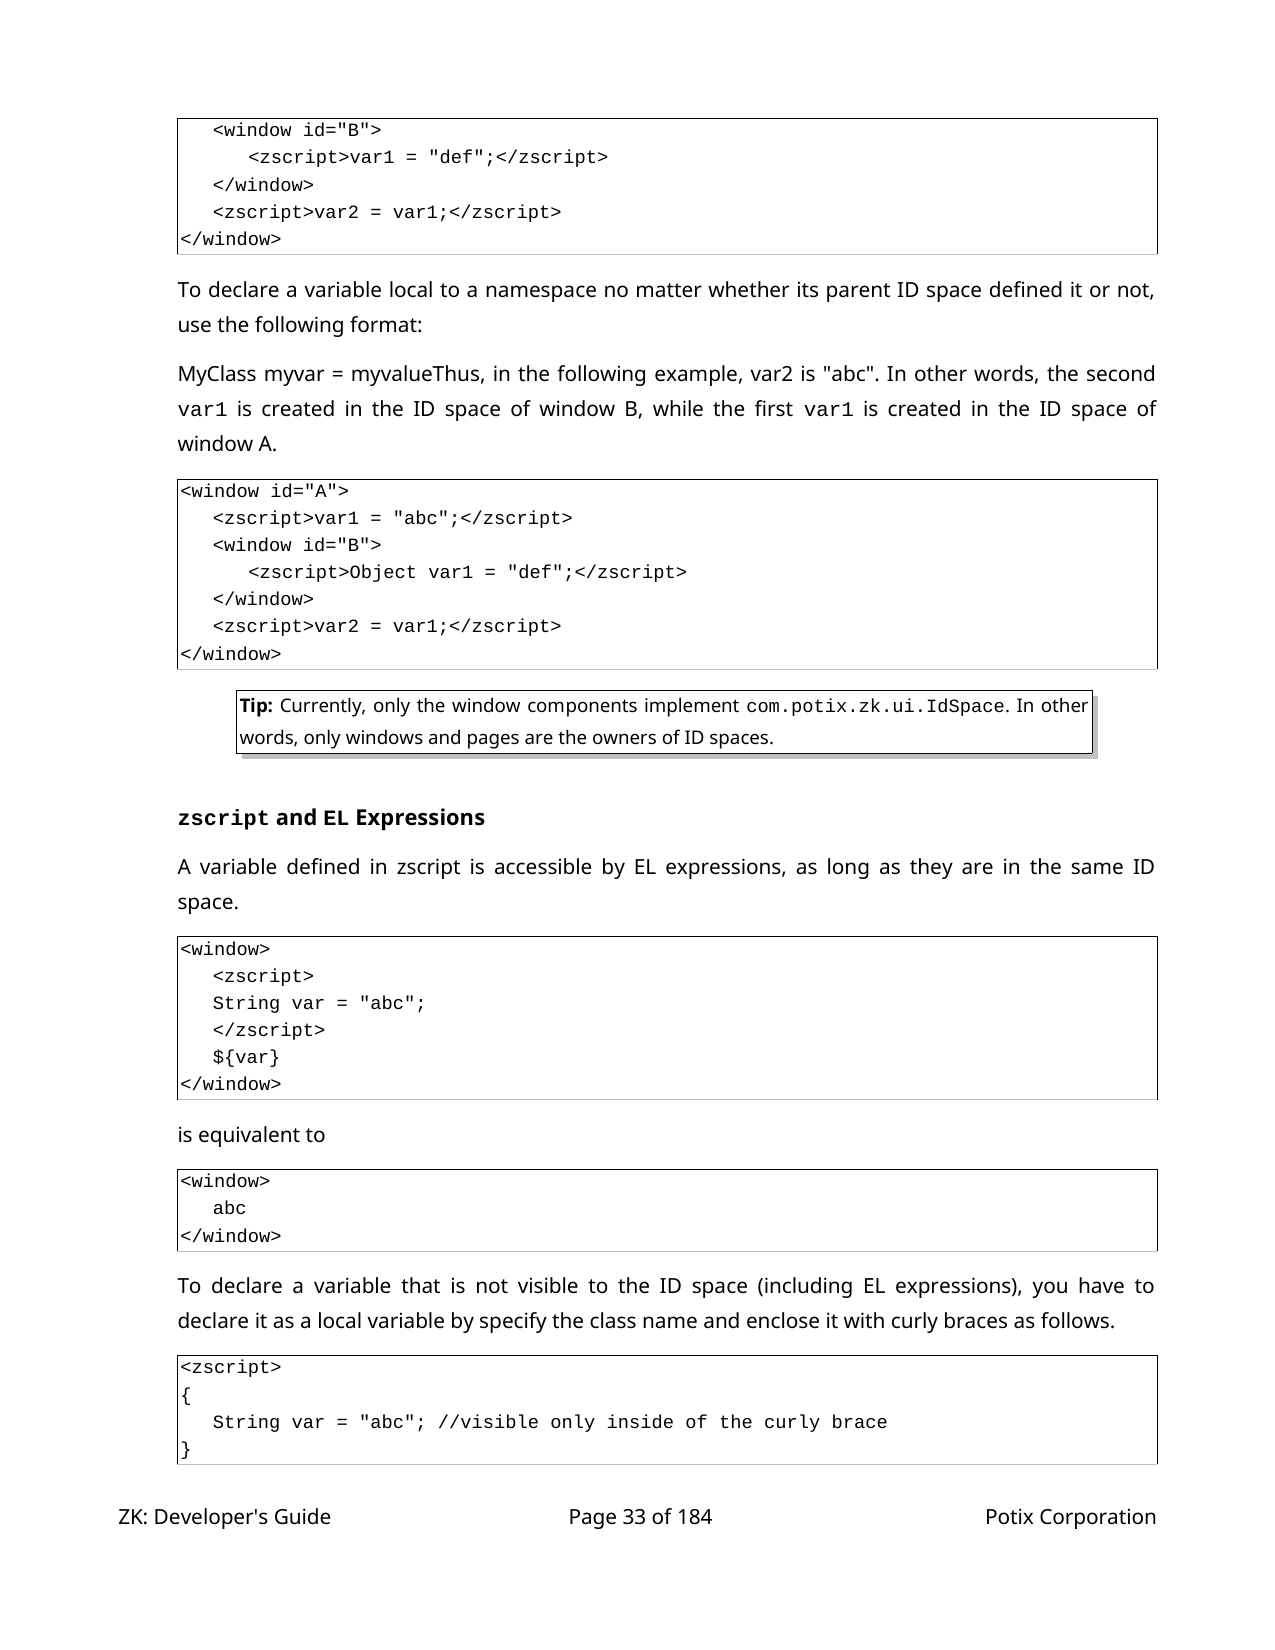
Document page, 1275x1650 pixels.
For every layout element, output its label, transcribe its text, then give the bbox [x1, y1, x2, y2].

text ${var} [178, 1045, 1157, 1069]
text </window> [178, 1072, 1157, 1099]
text String var = "abc"; [178, 991, 1157, 1015]
text MyClass myvar = myvalueThus, in the following example, var2 is "abc". In other words, the second var1 is created in the ID space of window B, while the first var1 is created in the ID space of window A. [177, 359, 1157, 458]
text Tip: Currently, only the window components implement com.potix.zk.ui.IdSpace. In other words, only windows and pages are the owners of ID spaces. [237, 691, 1092, 753]
text <window> [178, 1170, 1157, 1193]
text </window> [178, 1223, 1157, 1251]
text </window> [178, 642, 1157, 669]
text abc [178, 1196, 1157, 1221]
text <zscript>Object var1 = "def";</zscript> [178, 560, 1157, 584]
text <zscript>var2 = var1;</zscript> [178, 614, 1157, 639]
text </window> [178, 587, 1157, 611]
text <zscript> [178, 1356, 1157, 1380]
text <window> [178, 937, 1157, 961]
text <zscript>var1 = "def";</zscript> [178, 145, 1157, 169]
text <zscript>var1 = "abc";</zscript> [178, 506, 1157, 530]
text <zscript> [178, 963, 1157, 988]
text { [178, 1383, 1157, 1407]
text To declare a variable local to a namespace no matter whether its parent ID space defined it or not, use the following format: [177, 275, 1157, 338]
text <window id="B"> [178, 533, 1157, 557]
text } [178, 1437, 1157, 1464]
subtitle zscript and EL Expressions [177, 802, 1157, 832]
text is equivalent to [177, 1120, 1157, 1148]
text <zscript>var2 = var1;</zscript> [178, 200, 1157, 224]
text String var = "abc"; //visible only inside of the curly brace [178, 1410, 1157, 1434]
text <window id="A"> [178, 480, 1157, 503]
text A variable defined in zscript is accessible by EL expressions, as long as they are in the same ID space. [177, 852, 1157, 916]
text </window> [178, 227, 1157, 254]
text </zscript> [178, 1018, 1157, 1042]
text </window> [178, 172, 1157, 197]
text To declare a variable that is not visible to the ID space (including EL expressions), you have to declare it as a local variable by specify the class name and enclose it with curly braces as follows. [177, 1271, 1157, 1335]
text <window id="B"> [178, 119, 1157, 142]
